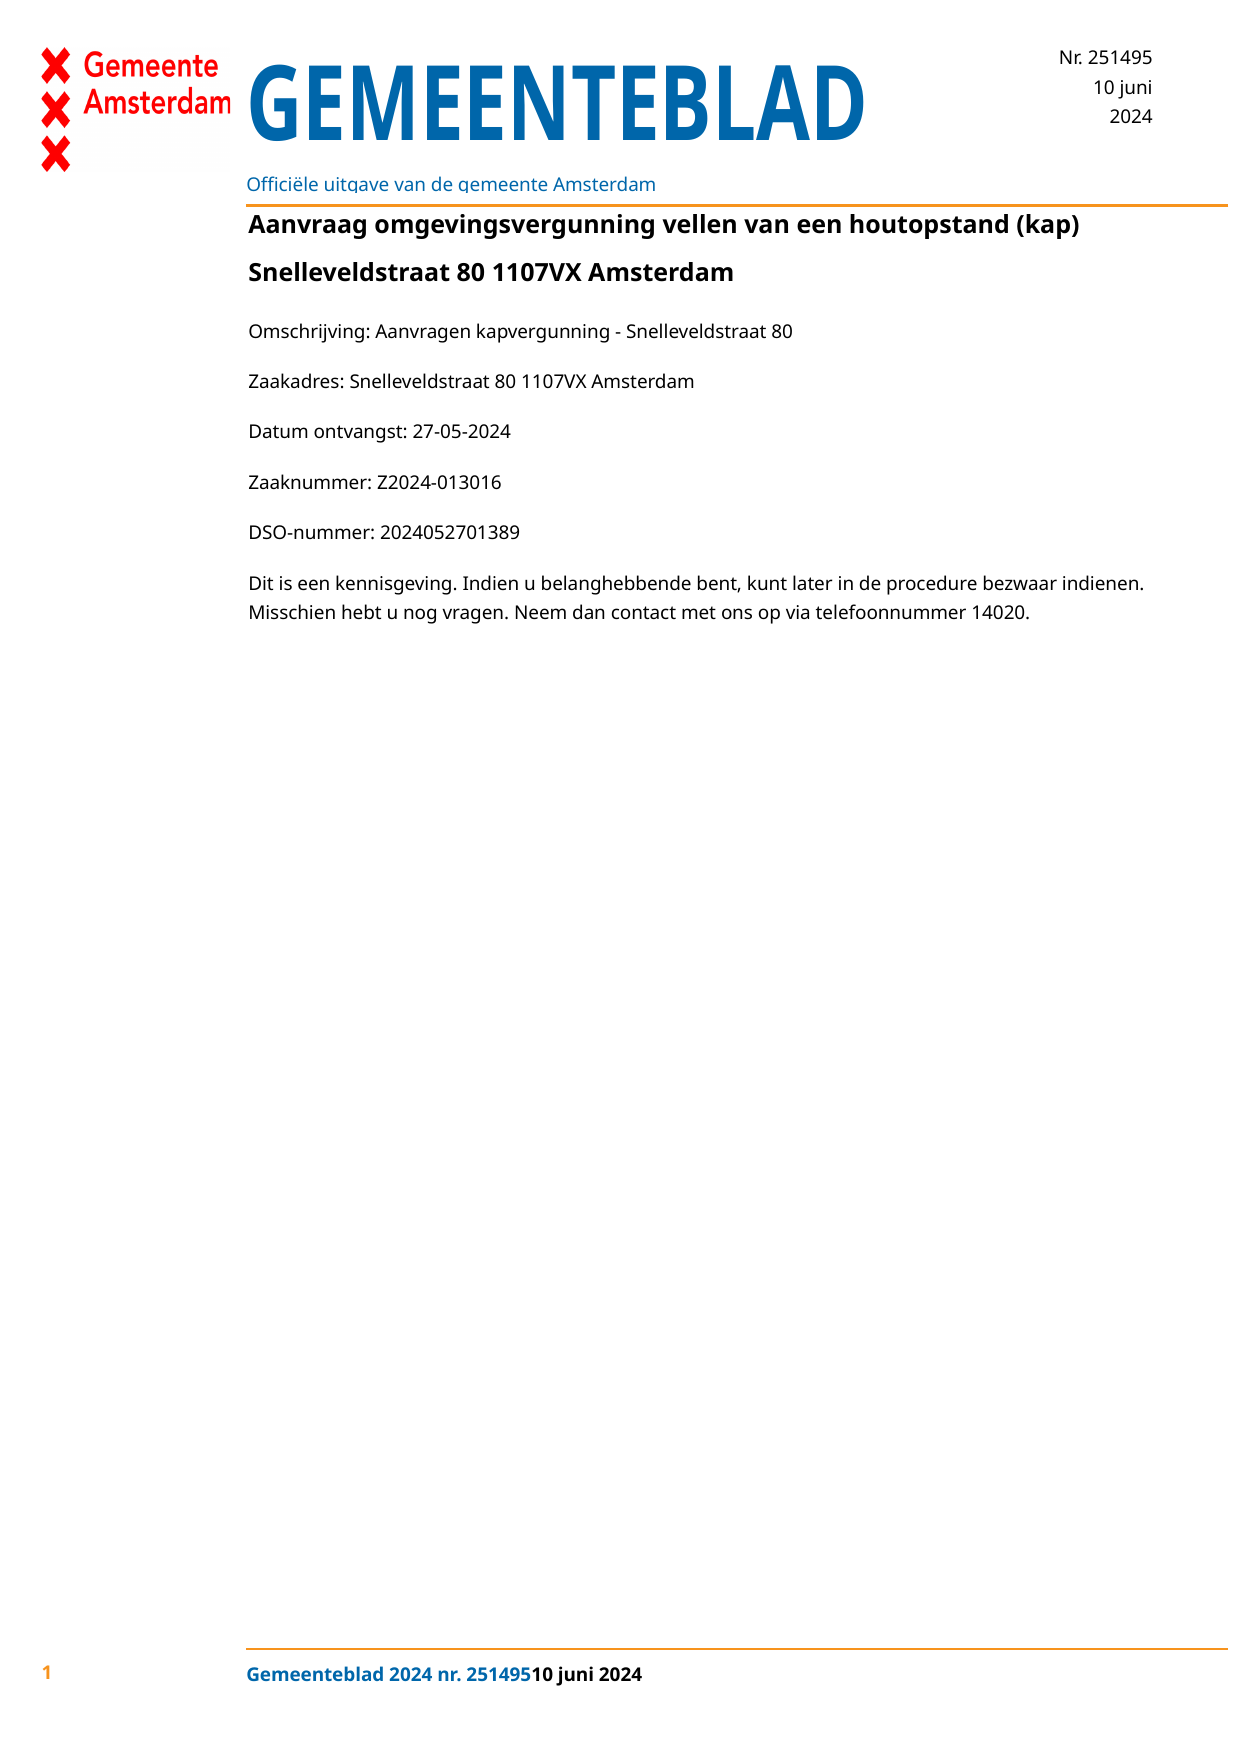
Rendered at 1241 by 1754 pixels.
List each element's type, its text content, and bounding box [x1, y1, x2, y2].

text Datum ontvangst: 27-05-2024 [248, 419, 1152, 444]
text DSO-nummer: 2024052701389 [248, 519, 1152, 545]
text Aanvraag omgevingsvergunning vellen van een houtopstand (kap) Snelleveldstraat 80 1107VX Amsterdam [248, 207, 1152, 288]
text Omschrijving: Aanvragen kapvergunning - Snelleveldstraat 80 [248, 318, 1152, 344]
text Zaakadres: Snelleveldstraat 80 1107VX Amsterdam [248, 368, 1152, 394]
text Zaaknummer: Z2024-013016 [248, 469, 1152, 495]
text Dit is een kennisgeving. Indien u belanghebbende bent, kunt later in de procedure bezwaar indienen. Misschien hebt u nog vragen. Neem dan contact met ons op via telefoonnummer 14020. [248, 570, 1152, 625]
picture [41, 47, 231, 172]
